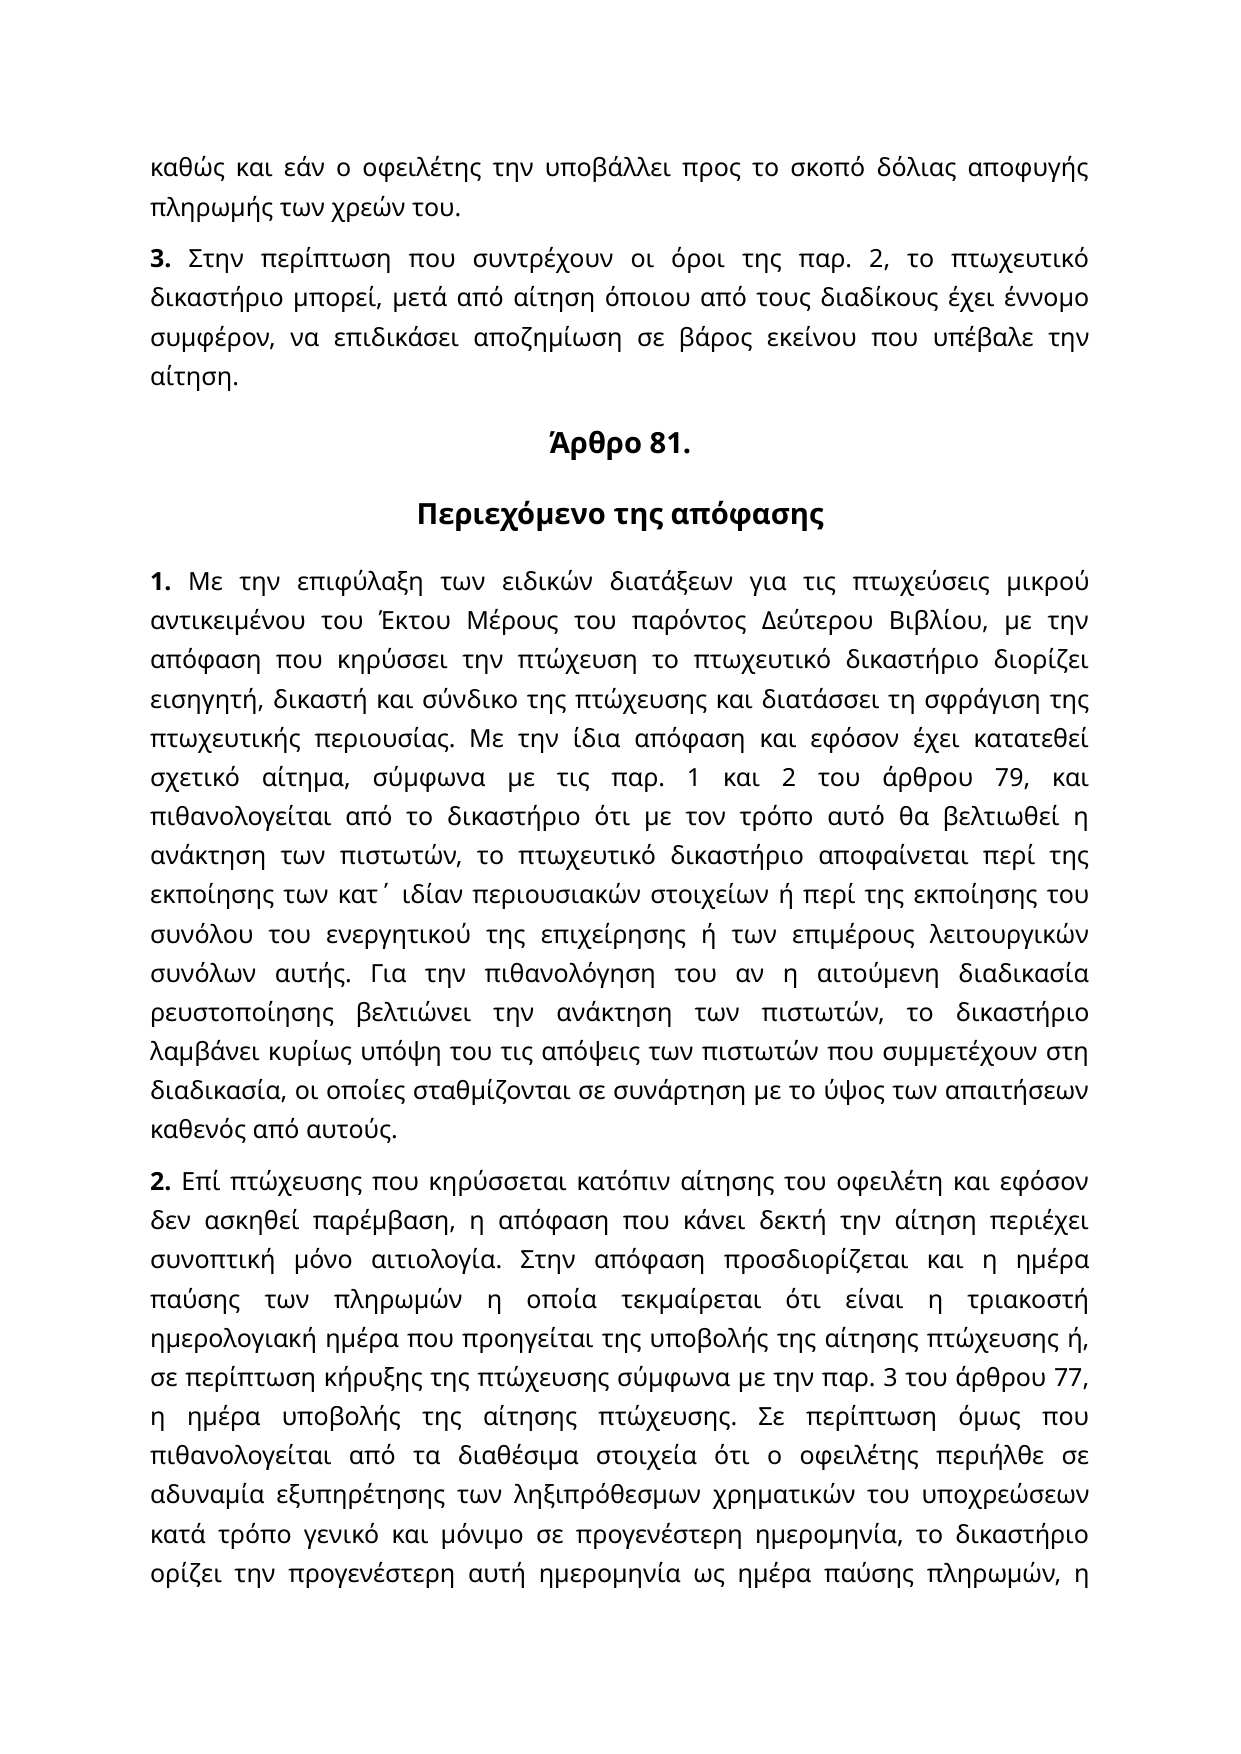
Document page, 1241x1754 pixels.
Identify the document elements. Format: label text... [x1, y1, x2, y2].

text 3. Στην περίπτωση που συντρέχουν οι όροι της παρ. 2, το πτωχευτικό δικαστήριο μπορεί, μετά από αίτηση όποιου από τους διαδίκους έχει έννομο συμφέρον, να επιδικάσει αποζημίωση σε βάρος εκείνου που υπέβαλε την αίτηση. [150, 241, 1090, 392]
text 2. Επί πτώχευσης που κηρύσσεται κατόπιν αίτησης του οφειλέτη και εφόσον δεν ασκηθεί παρέμβαση, η απόφαση που κάνει δεκτή την αίτηση περιέχει συνοπτική μόνο αιτιολογία. Στην απόφαση προσδιορίζεται και η ημέρα παύσης των πληρωμών η οποία τεκμαίρεται ότι είναι η τριακοστή ημερολογιακή ημέρα που προηγείται της υποβολής της αίτησης πτώχευσης ή, σε περίπτωση κήρυξης της πτώχευσης σύμφωνα με την παρ. 3 του άρθρου 77, η ημέρα υποβολής της αίτησης πτώχευσης. Σε περίπτωση όμως που πιθανολογείται από τα διαθέσιμα στοιχεία ότι ο οφειλέτης περιήλθε σε αδυναμία εξυπηρέτησης των ληξιπρόθεσμων χρηματικών του υποχρεώσεων κατά τρόπο γενικό και μόνιμο σε προγενέστερη ημερομηνία, το δικαστήριο ορίζει την προγενέστερη αυτή ημερομηνία ως ημέρα παύσης πληρωμών, η [150, 1164, 1090, 1589]
subtitle Περιεχόμενο της απόφασης [150, 493, 1090, 533]
text 1. Με την επιφύλαξη των ειδικών διατάξεων για τις πτωχεύσεις μικρού αντικειμένου του Έκτου Μέρους του παρόντος Δεύτερου Βιβλίου, με την απόφαση που κηρύσσει την πτώχευση το πτωχευτικό δικαστήριο διορίζει εισηγητή, δικαστή και σύνδικο της πτώχευσης και διατάσσει τη σφράγιση της πτωχευτικής περιουσίας. Με την ίδια απόφαση και εφόσον έχει κατατεθεί σχετικό αίτημα, σύμφωνα με τις παρ. 1 και 2 του άρθρου 79, και πιθανολογείται από το δικαστήριο ότι με τον τρόπο αυτό θα βελτιωθεί η ανάκτηση των πιστωτών, το πτωχευτικό δικαστήριο αποφαίνεται περί της εκποίησης των κατ΄ ιδίαν περιουσιακών στοιχείων ή περί της εκποίησης του συνόλου του ενεργητικού της επιχείρησης ή των επιμέρους λειτουργικών συνόλων αυτής. Για την πιθανολόγηση του αν η αιτούμενη διαδικασία ρευστοποίησης βελτιώνει την ανάκτηση των πιστωτών, το δικαστήριο λαμβάνει κυρίως υπόψη του τις απόψεις των πιστωτών που συμμετέχουν στη διαδικασία, οι οποίες σταθμίζονται σε συνάρτηση με το ύψος των απαιτήσεων καθενός από αυτούς. [150, 564, 1090, 1146]
text καθώς και εάν ο οφειλέτης την υποβάλλει προς το σκοπό δόλιας αποφυγής πληρωμής των χρεών του. [150, 150, 1090, 223]
subtitle Άρθρο 81. [150, 422, 1090, 462]
